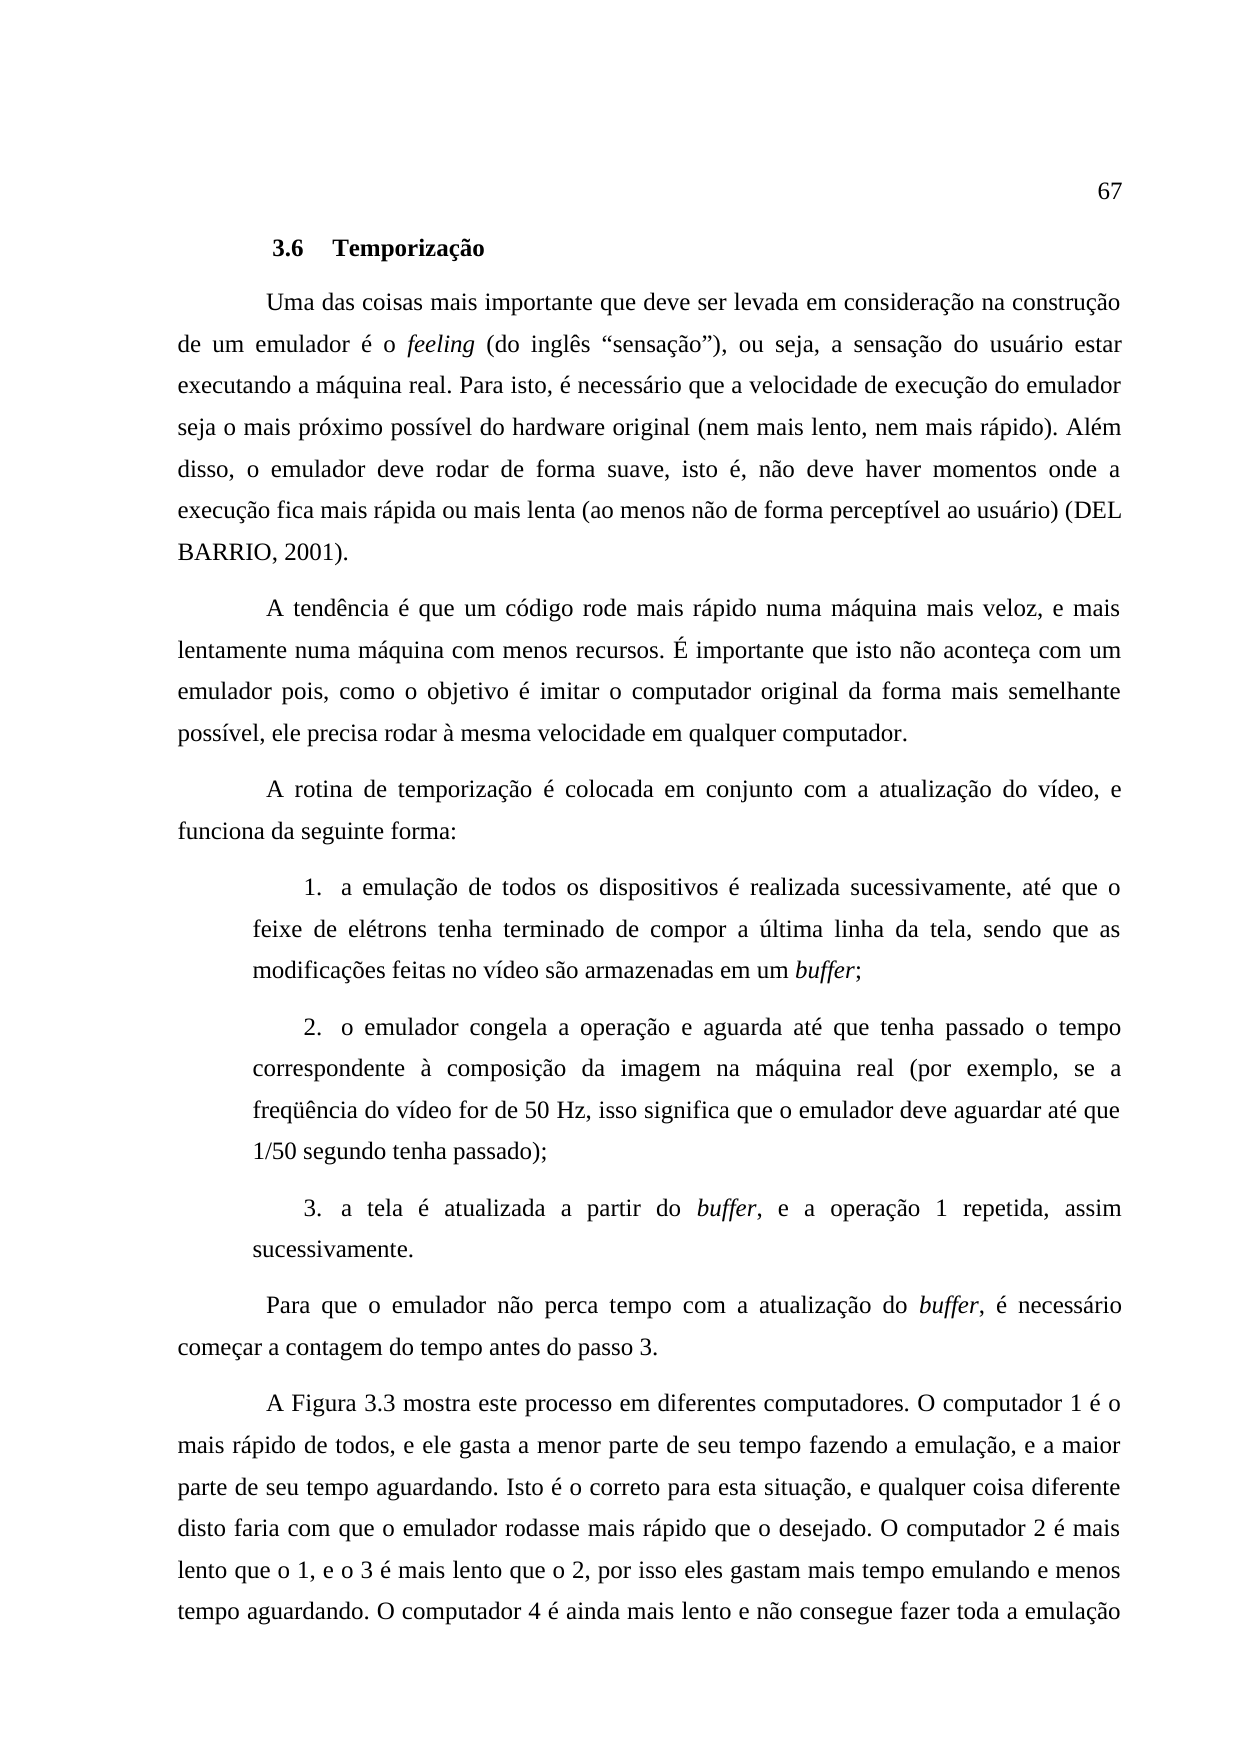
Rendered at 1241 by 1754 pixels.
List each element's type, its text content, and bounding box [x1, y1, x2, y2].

text Uma das coisas mais importante que deve ser levada em consideração na construção de um emulador é o feeling (do inglês “sensação”), ou seja, a sensação do usuário estar executando a máquina real. Para isto, é necessário que a velocidade de execução do emulador seja o mais próximo possível do hardware original (nem mais lento, nem mais rápido). Além disso, o emulador deve rodar de forma suave, isto é, não deve haver momentos onde a execução fica mais rápida ou mais lenta (ao menos não de forma perceptível ao usuário) (DEL BARRIO, 2001). [177, 288, 1122, 566]
text Para que o emulador não perca tempo com a atualização do buffer, é necessário começar a contagem do tempo antes do passo 3. [177, 1292, 1122, 1361]
list a emulação de todos os dispositivos é realizada sucessivamente, até que o feixe de elétrons tenha terminado de compor a última linha da tela, sendo que as modificações feitas no vídeo são armazenadas em um buffer; [215, 873, 1122, 984]
text A rotina de temporização é colocada em conjunto com a atualização do vídeo, e funciona da seguinte forma: [177, 775, 1122, 844]
list a tela é atualizada a partir do buffer, e a operação 1 repetida, assim sucessivamente. [215, 1194, 1122, 1263]
text A tendência é que um código rode mais rápido numa máquina mais veloz, e mais lentamente numa máquina com menos recursos. É importante que isto não aconteça com um emulador pois, como o objetivo é imitar o computador original da forma mais semelhante possível, ele precisa rodar à mesma velocidade em qualquer computador. [177, 594, 1122, 747]
subtitle Temporização [177, 234, 1122, 262]
text A Figura 3.3 mostra este processo em diferentes computadores. O computador 1 é o mais rápido de todos, e ele gasta a menor parte de seu tempo fazendo a emulação, e a maior parte de seu tempo aguardando. Isto é o correto para esta situação, e qualquer coisa diferente disto faria com que o emulador rodasse mais rápido que o desejado. O computador 2 é mais lento que o 1, e o 3 é mais lento que o 2, por isso eles gastam mais tempo emulando e menos tempo aguardando. O computador 4 é ainda mais lento e não consegue fazer toda a emulação [177, 1389, 1122, 1625]
list o emulador congela a operação e aguarda até que tenha passado o tempo correspondente à composição da imagem na máquina real (por exemplo, se a freqüência do vídeo for de 50 Hz, isso significa que o emulador deve aguardar até que 1/50 segundo tenha passado); [215, 1013, 1122, 1165]
